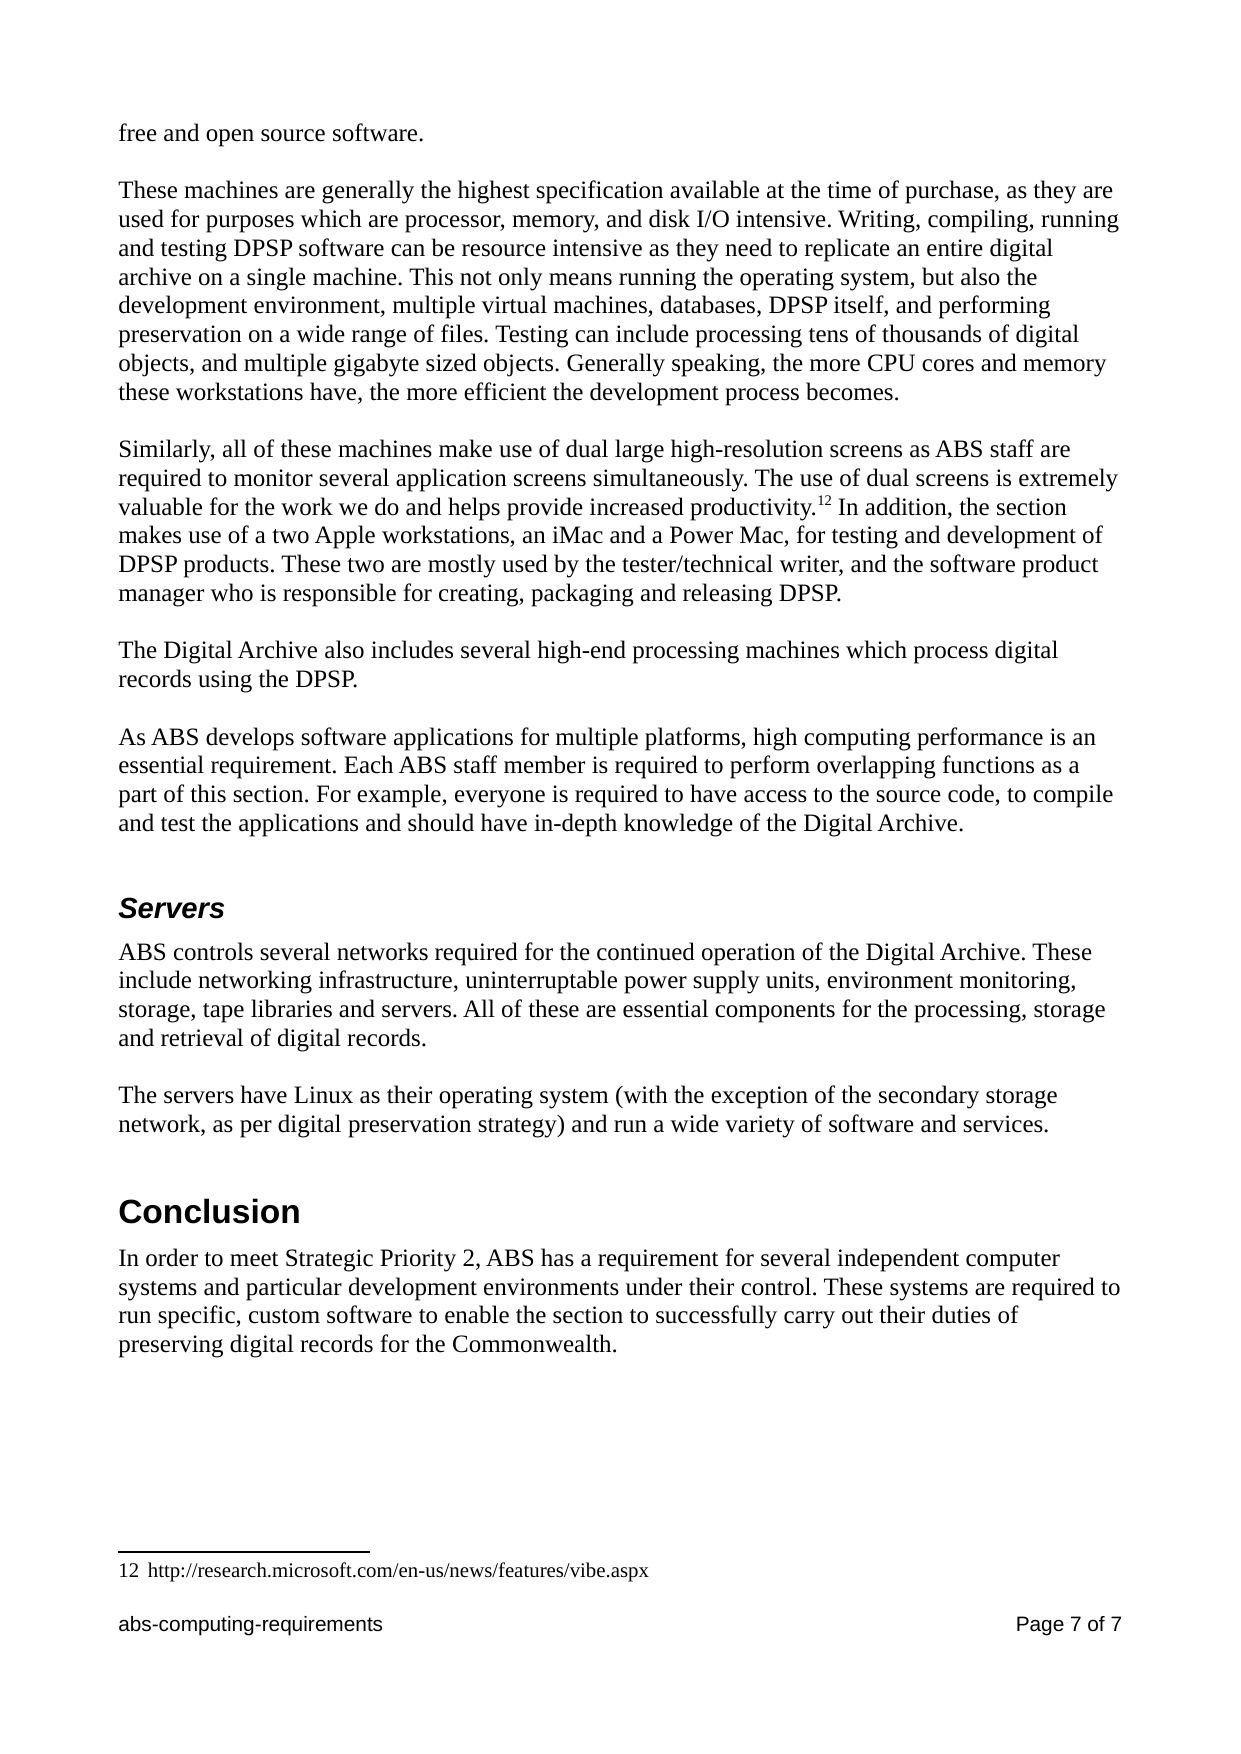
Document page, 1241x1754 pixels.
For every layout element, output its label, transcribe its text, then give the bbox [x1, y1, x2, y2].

text ABS controls several networks required for the continued operation of the Digital Archive. These include networking infrastructure, uninterruptable power supply units, environment monitoring, storage, tape libraries and servers. All of these are essential components for the processing, storage and retrieval of digital records. [118, 937, 1122, 1052]
text As ABS develops software applications for multiple platforms, high computing performance is an essential requirement. Each ABS staff member is required to perform overlapping functions as a part of this section. For example, everyone is required to have access to the source code, to compile and test the applications and should have in-depth knowledge of the Digital Archive. [118, 722, 1122, 837]
text http://research.microsoft.com/en-us/news/features/vibe.aspx [118, 1558, 1122, 1582]
subtitle Conclusion [118, 1192, 1122, 1230]
text Similarly, all of these machines make use of dual large high-resolution screens as ABS staff are required to monitor several application screens simultaneously. The use of dual screens is extremely valuable for the work we do and helps provide increased productivity. In addition, the section makes use of a two Apple workstations, an iMac and a Power Mac, for testing and development of DPSP products. These two are mostly used by the tester/technical writer, and the software product manager who is responsible for creating, packaging and releasing DPSP. [118, 434, 1122, 607]
text These machines are generally the highest specification available at the time of purchase, as they are used for purposes which are processor, memory, and disk I/O intensive. Writing, compiling, running and testing DPSP software can be resource intensive as they need to replicate an entire digital archive on a single machine. This not only means running the operating system, but also the development environment, multiple virtual machines, databases, DPSP itself, and performing preservation on a wide range of files. Testing can include processing tens of thousands of digital objects, and multiple gigabyte sized objects. Generally speaking, the more CPU cores and memory these workstations have, the more efficient the development process becomes. [118, 176, 1122, 406]
text The Digital Archive also includes several high-end processing machines which process digital records using the DPSP. [118, 636, 1122, 693]
text In order to meet Strategic Priority 2, ABS has a requirement for several independent computer systems and particular development environments under their control. These systems are required to run specific, custom software to enable the section to successfully carry out their duties of preserving digital records for the Commonwealth. [118, 1243, 1122, 1358]
text The servers have Linux as their operating system (with the exception of the secondary storage network, as per digital preservation strategy) and run a wide variety of software and services. [118, 1080, 1122, 1138]
text free and open source software. [118, 118, 1122, 147]
subtitle Servers [118, 891, 1122, 924]
